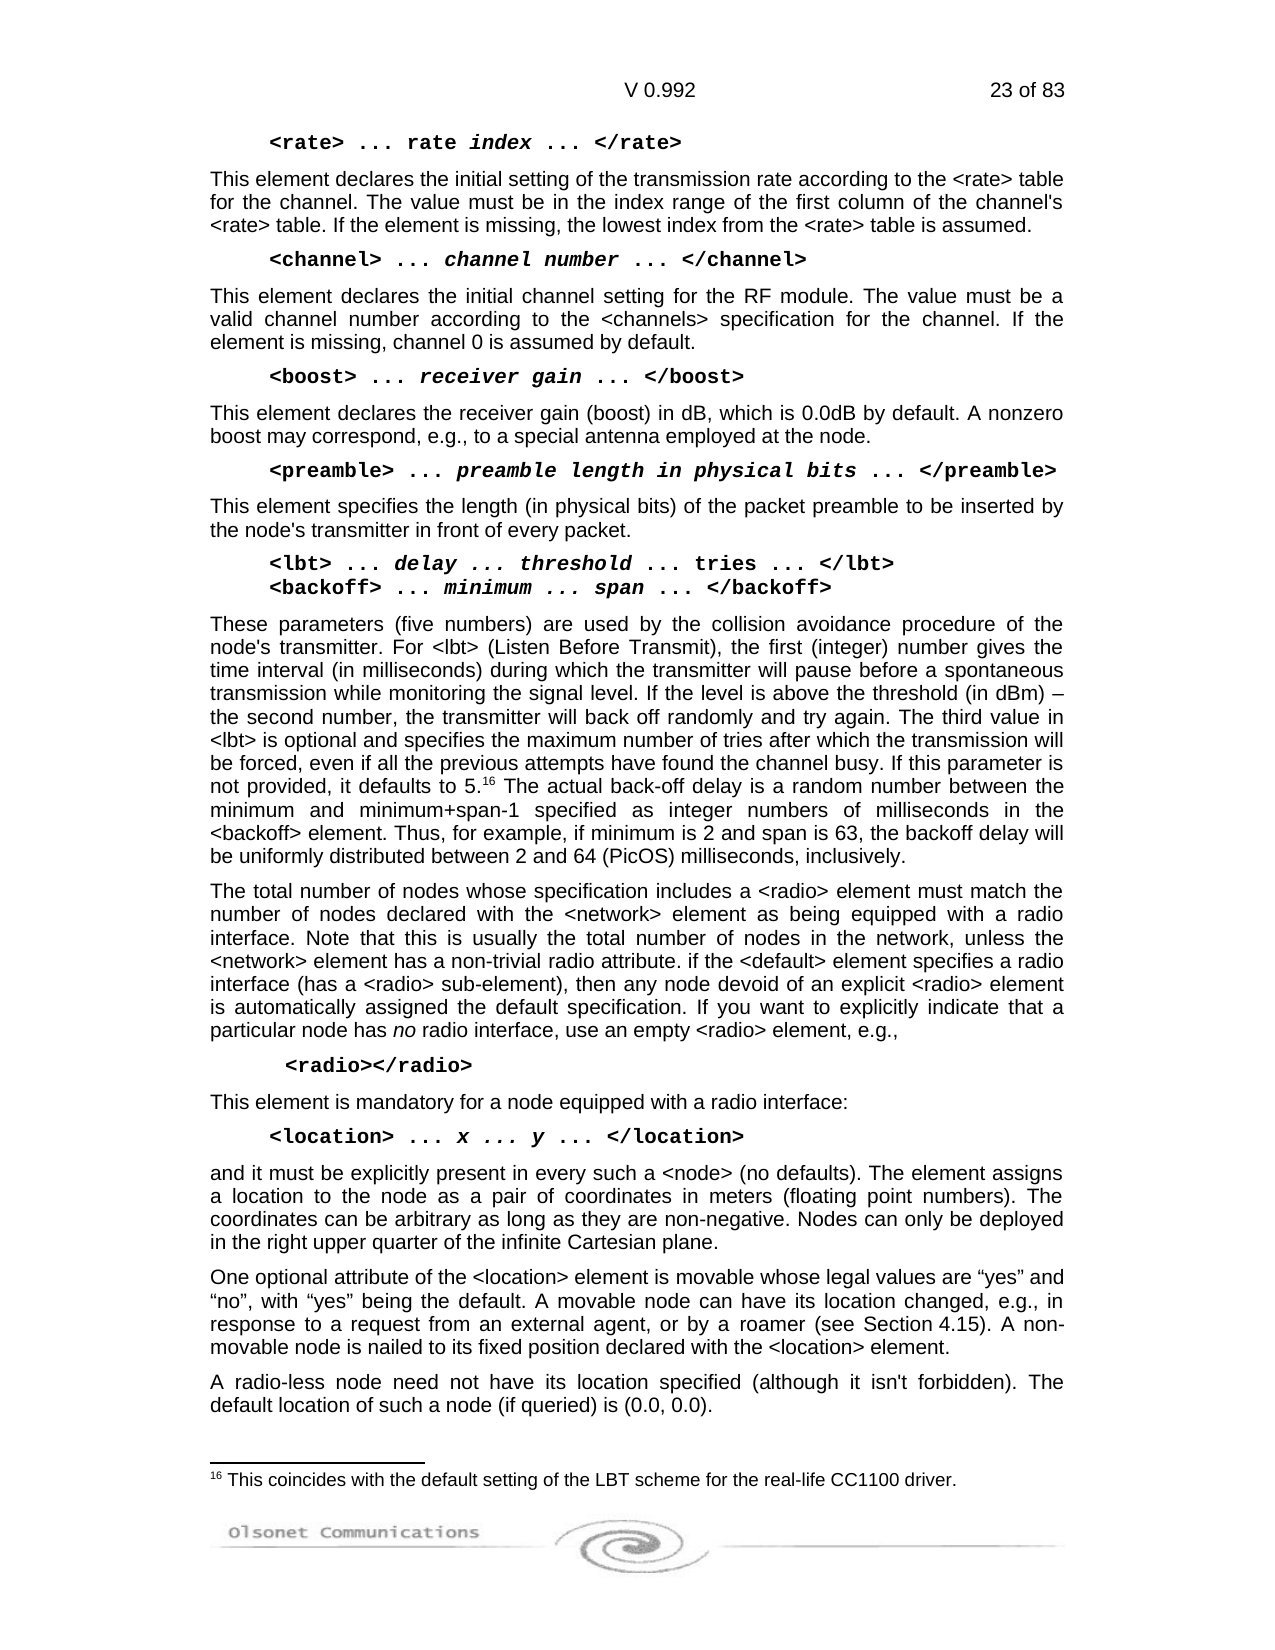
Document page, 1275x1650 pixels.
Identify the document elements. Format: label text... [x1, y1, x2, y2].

text <radio></radio> [210, 1054, 1065, 1079]
text These parameters (five numbers) are used by the collision avoidance procedure of the node's transmitter. For <lbt> (Listen Before Transmit), the first (integer) number gives the time interval (in milliseconds) during which the transmitter will pause before a spontaneous transmission while monitoring the signal level. If the level is above the threshold (in dBm) – the second number, the transmitter will back off randomly and try again. The third value in <lbt> is optional and specifies the maximum number of tries after which the transmission will be forced, even if all the previous attempts have found the channel busy. If this parameter is not provided, it defaults to 5. The actual back-off delay is a random number between the minimum and minimum+span-1 specified as integer numbers of milliseconds in the <backoff> element. Thus, for example, if minimum is 2 and span is 63, the backoff delay will be uniformly distributed between 2 and 64 (PicOS) milliseconds, inclusively. [210, 612, 1065, 868]
text <location> ... x ... y ... </location> [269, 1126, 1065, 1149]
text This coincides with the default setting of the LBT scheme for the real-life CC1100 driver. [210, 1469, 1065, 1490]
text <preamble> ... preamble length in physical bits ... </preamble> [269, 459, 1065, 483]
text This element declares the initial setting of the transmission rate according to the <rate> table for the channel. The value must be in the index range of the first column of the channel's <rate> table. If the element is missing, the lowest index from the <rate> table is assumed. [210, 168, 1065, 237]
text The total number of nodes whose specification includes a <radio> element must match the number of nodes declared with the <network> element as being equipped with a radio interface. Note that this is usually the total number of nodes in the network, unless the <network> element has a non-trivial radio attribute. if the <default> element specifies a radio interface (has a <radio> sub-element), then any node devoid of an explicit <radio> element is automatically assigned the default specification. If you want to explicitly indicate that a particular node has no radio interface, use an empty <radio> element, e.g., [210, 879, 1065, 1042]
text <boost> ... receiver gain ... </boost> [269, 366, 1065, 389]
picture [210, 1504, 1065, 1596]
text <channel> ... channel number ... </channel> [269, 249, 1065, 273]
text This element declares the initial channel setting for the RF module. The value must be a valid channel number according to the <channels> specification for the channel. If the element is missing, channel 0 is assumed by default. [210, 284, 1065, 354]
text This element specifies the length (in physical bits) of the packet preamble to be inserted by the node's transmitter in front of every packet. [210, 495, 1065, 541]
text <lbt> ... delay ... threshold ... tries ... </lbt> [269, 553, 1065, 577]
text This element is mandatory for a node equipped with a radio interface: [210, 1091, 1065, 1114]
text <rate> ... rate index ... </rate> [269, 132, 1065, 156]
text <backoff> ... minimum ... span ... </backoff> [269, 577, 1065, 601]
text A radio-less node need not have its location specified (although it isn't forbidden). The default location of such a node (if queried) is (0.0, 0.0). [210, 1371, 1065, 1417]
text and it must be explicitly present in every such a <node> (no defaults). The element assigns a location to the node as a pair of coordinates in meters (floating point numbers). The coordinates can be arbitrary as long as they are non-negative. Nodes can only be deployed in the right upper quarter of the infinite Cartesian plane. [210, 1161, 1065, 1254]
text This element declares the receiver gain (boost) in dB, which is 0.0dB by default. A nonzero boost may correspond, e.g., to a special antenna employed at the node. [210, 401, 1065, 448]
text One optional attribute of the <location> element is movable whose legal values are “yes” and “no”, with “yes” being the default. A movable node can have its location changed, e.g., in response to a request from an external agent, or by a roamer (see Section 4.15). A non-movable node is nailed to its fixed position declared with the <location> element. [210, 1266, 1065, 1359]
